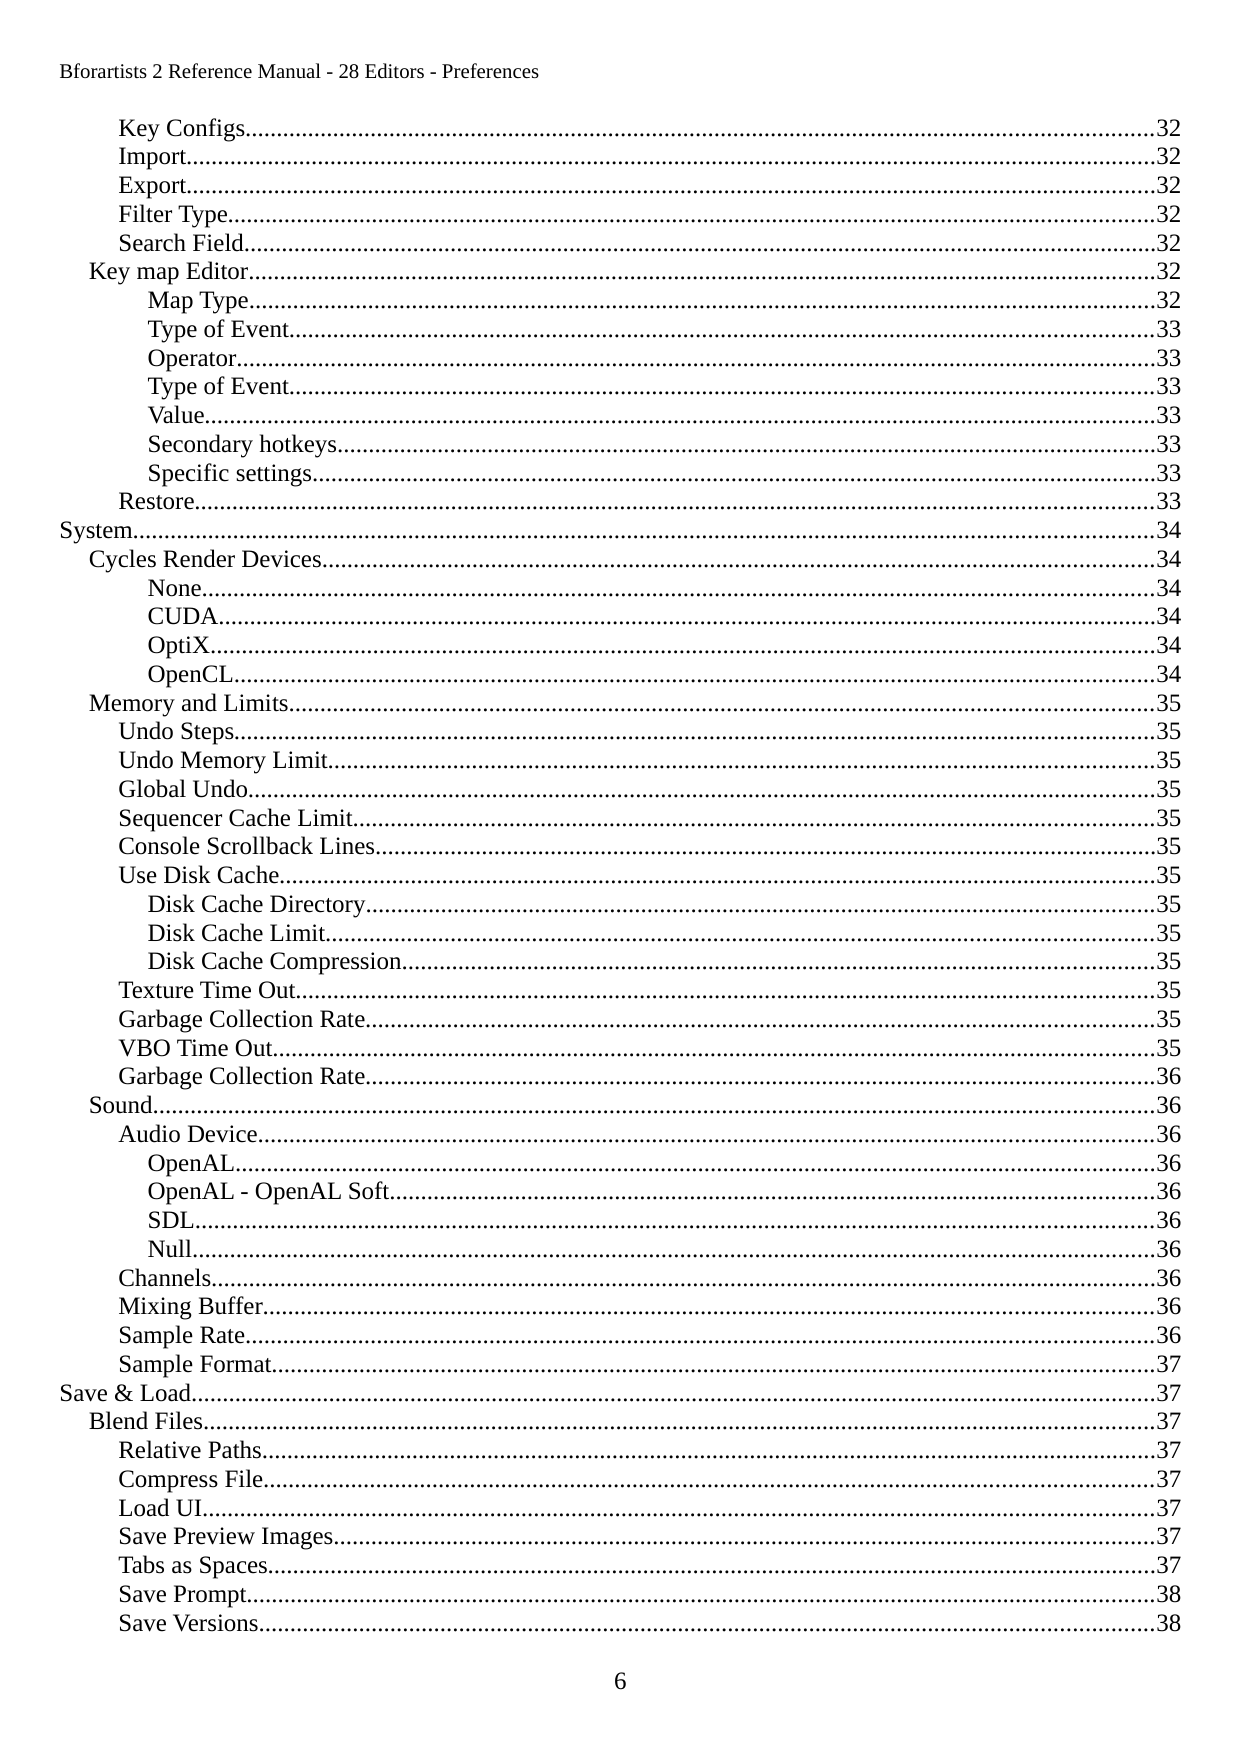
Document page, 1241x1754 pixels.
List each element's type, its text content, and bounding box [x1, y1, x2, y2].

text Specific settings 33 [147, 458, 1181, 486]
text OpenAL 36 [147, 1148, 1181, 1176]
text Relative Paths 37 [118, 1435, 1181, 1464]
text Console Scrollback Lines 35 [118, 831, 1181, 860]
text OpenAL - OpenAL Soft 36 [147, 1176, 1181, 1205]
text Search Field 32 [118, 228, 1181, 256]
text SDL 36 [147, 1205, 1181, 1234]
text Filter Type 32 [118, 199, 1181, 228]
text VBO Time Out 35 [118, 1033, 1181, 1061]
text Import 32 [118, 141, 1181, 170]
text Save Preview Images 37 [118, 1521, 1181, 1550]
text Key Configs 32 [118, 113, 1181, 141]
text Tabs as Spaces 37 [118, 1550, 1181, 1579]
text Operator 33 [147, 343, 1181, 371]
text Load UI 37 [118, 1493, 1181, 1521]
text Undo Steps 35 [118, 716, 1181, 745]
text Value 33 [147, 400, 1181, 429]
text Sound 36 [88, 1090, 1181, 1119]
text Export 32 [118, 170, 1181, 199]
text Memory and Limits 35 [88, 688, 1181, 716]
text Texture Time Out 35 [118, 975, 1181, 1004]
text Mixing Buffer 36 [118, 1291, 1181, 1320]
text CUDA 34 [147, 601, 1181, 630]
text Garbage Collection Rate 35 [118, 1004, 1181, 1033]
text Null 36 [147, 1234, 1181, 1263]
text OpenCL 34 [147, 659, 1181, 688]
text Save & Load 37 [59, 1378, 1181, 1406]
text None 34 [147, 573, 1181, 601]
text System 34 [59, 515, 1181, 544]
text Audio Device 36 [118, 1119, 1181, 1148]
text Compress File 37 [118, 1464, 1181, 1493]
text OptiX 34 [147, 630, 1181, 659]
text Type of Event 33 [147, 314, 1181, 343]
text Disk Cache Limit 35 [147, 918, 1181, 946]
text Map Type 32 [147, 285, 1181, 314]
text Sequencer Cache Limit 35 [118, 803, 1181, 831]
text Use Disk Cache 35 [118, 860, 1181, 889]
text Disk Cache Compression 35 [147, 946, 1181, 975]
text Cycles Render Devices 34 [88, 544, 1181, 573]
text Sample Format 37 [118, 1349, 1181, 1378]
text Key map Editor 32 [88, 256, 1181, 285]
text Save Versions 38 [118, 1608, 1181, 1636]
text Disk Cache Directory 35 [147, 889, 1181, 918]
text Garbage Collection Rate 36 [118, 1061, 1181, 1090]
text Channels 36 [118, 1263, 1181, 1291]
text Sample Rate 36 [118, 1320, 1181, 1349]
text Save Prompt 38 [118, 1579, 1181, 1608]
text Blend Files 37 [88, 1406, 1181, 1435]
text Global Undo 35 [118, 774, 1181, 803]
text Undo Memory Limit 35 [118, 745, 1181, 774]
text Restore 33 [118, 486, 1181, 515]
text Secondary hotkeys 33 [147, 429, 1181, 458]
text Type of Event 33 [147, 371, 1181, 400]
